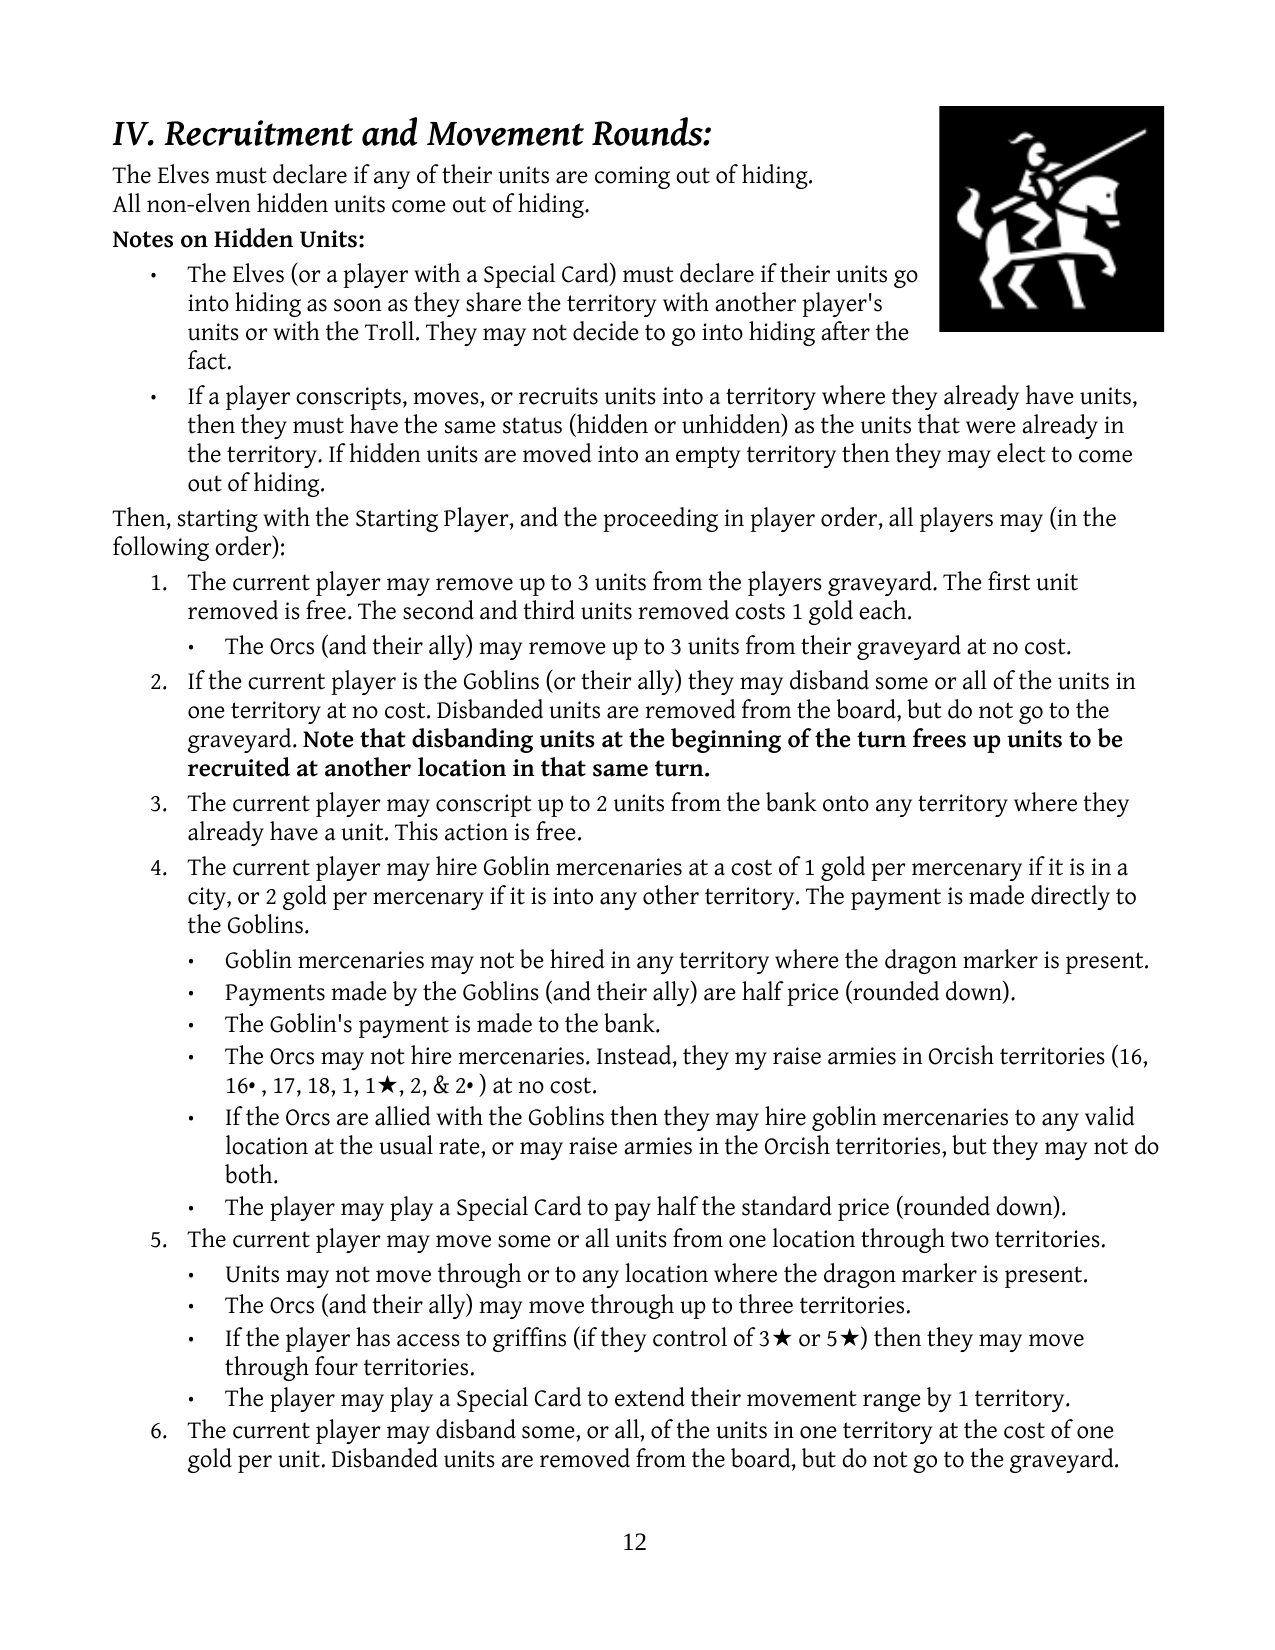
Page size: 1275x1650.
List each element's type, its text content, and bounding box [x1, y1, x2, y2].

list The current player may move some or all units from one location through two territories. [150, 1225, 1162, 1254]
list If the current player is the Goblins (or their ally) they may disband some or all of the units in one territory at no cost. Disbanded units are removed from the board, but do not go to the graveyard. Note that disbanding units at the beginning of the turn frees up units to be recruited at another location in that same turn. [150, 668, 1162, 783]
list The current player may conscript up to 2 units from the bank onto any territory where they already have a unit. This action is free. [150, 789, 1162, 847]
subtitle IV. Recruitment and Movement Rounds: [112, 112, 939, 156]
list The current player may remove up to 3 units from the players graveyard. The first unit removed is free. The second and third units removed costs 1 gold each. [150, 569, 1162, 627]
list The Orcs may not hire mercenaries. Instead, they my raise armies in Orcish territories (16, 16• , 17, 18, 1, 1★, 2, & 2• ) at no cost. [187, 1042, 1162, 1100]
text Notes on Hidden Units: [112, 226, 939, 255]
list Goblin mercenaries may not be hired in any territory where the dragon marker is present. [187, 946, 1162, 975]
list If the player has access to griffins (if they control of 3★ or 5★) then they may move through four territories. [187, 1324, 1162, 1382]
text The Elves must declare if any of their units are coming out of hiding. All non-elven hidden units come out of hiding. [112, 162, 939, 220]
list The Orcs (and their ally) may move through up to three territories. [187, 1292, 1162, 1321]
list Units may not move through or to any location where the dragon marker is present. [187, 1260, 1162, 1289]
list The current player may hire Goblin mercenaries at a cost of 1 gold per mercenary if it is in a city, or 2 gold per mercenary if it is into any other territory. The payment is made directly to the Goblins. [150, 853, 1162, 940]
list The player may play a Special Card to pay half the standard price (rounded down). [187, 1193, 1162, 1222]
list The Goblin's payment is made to the bank. [187, 1010, 1162, 1039]
list If the Orcs are allied with the Goblins then they may hire goblin mercenaries to any valid location at the usual rate, or may raise armies in the Orcish territories, but they may not do both. [187, 1103, 1162, 1190]
list The Elves (or a player with a Special Card) must declare if their units go into hiding as soon as they share the territory with another player's units or with the Troll. They may not decide to go into hiding after the fact. [150, 261, 1162, 377]
list The Orcs (and their ally) may remove up to 3 units from their graveyard at no cost. [187, 633, 1162, 662]
list The current player may disband some, or all, of the units in one territory at the cost of one gold per unit. Disbanded units are removed from the board, but do not go to the graveyard. [150, 1417, 1162, 1475]
list The player may play a Special Card to extend their movement range by 1 territory. [187, 1385, 1162, 1414]
list Payments made by the Goblins (and their ally) are half price (rounded down). [187, 978, 1162, 1007]
list If a player conscripts, moves, or recruits units into a territory where they already have units, then they must have the same status (hidden or unhidden) as the units that were already in the territory. If hidden units are moved into an empty territory then they may elect to come out of hiding. [150, 383, 1162, 499]
picture [939, 106, 1165, 332]
text Then, starting with the Starting Player, and the proceeding in player order, all players may (in the following order): [112, 505, 1162, 563]
